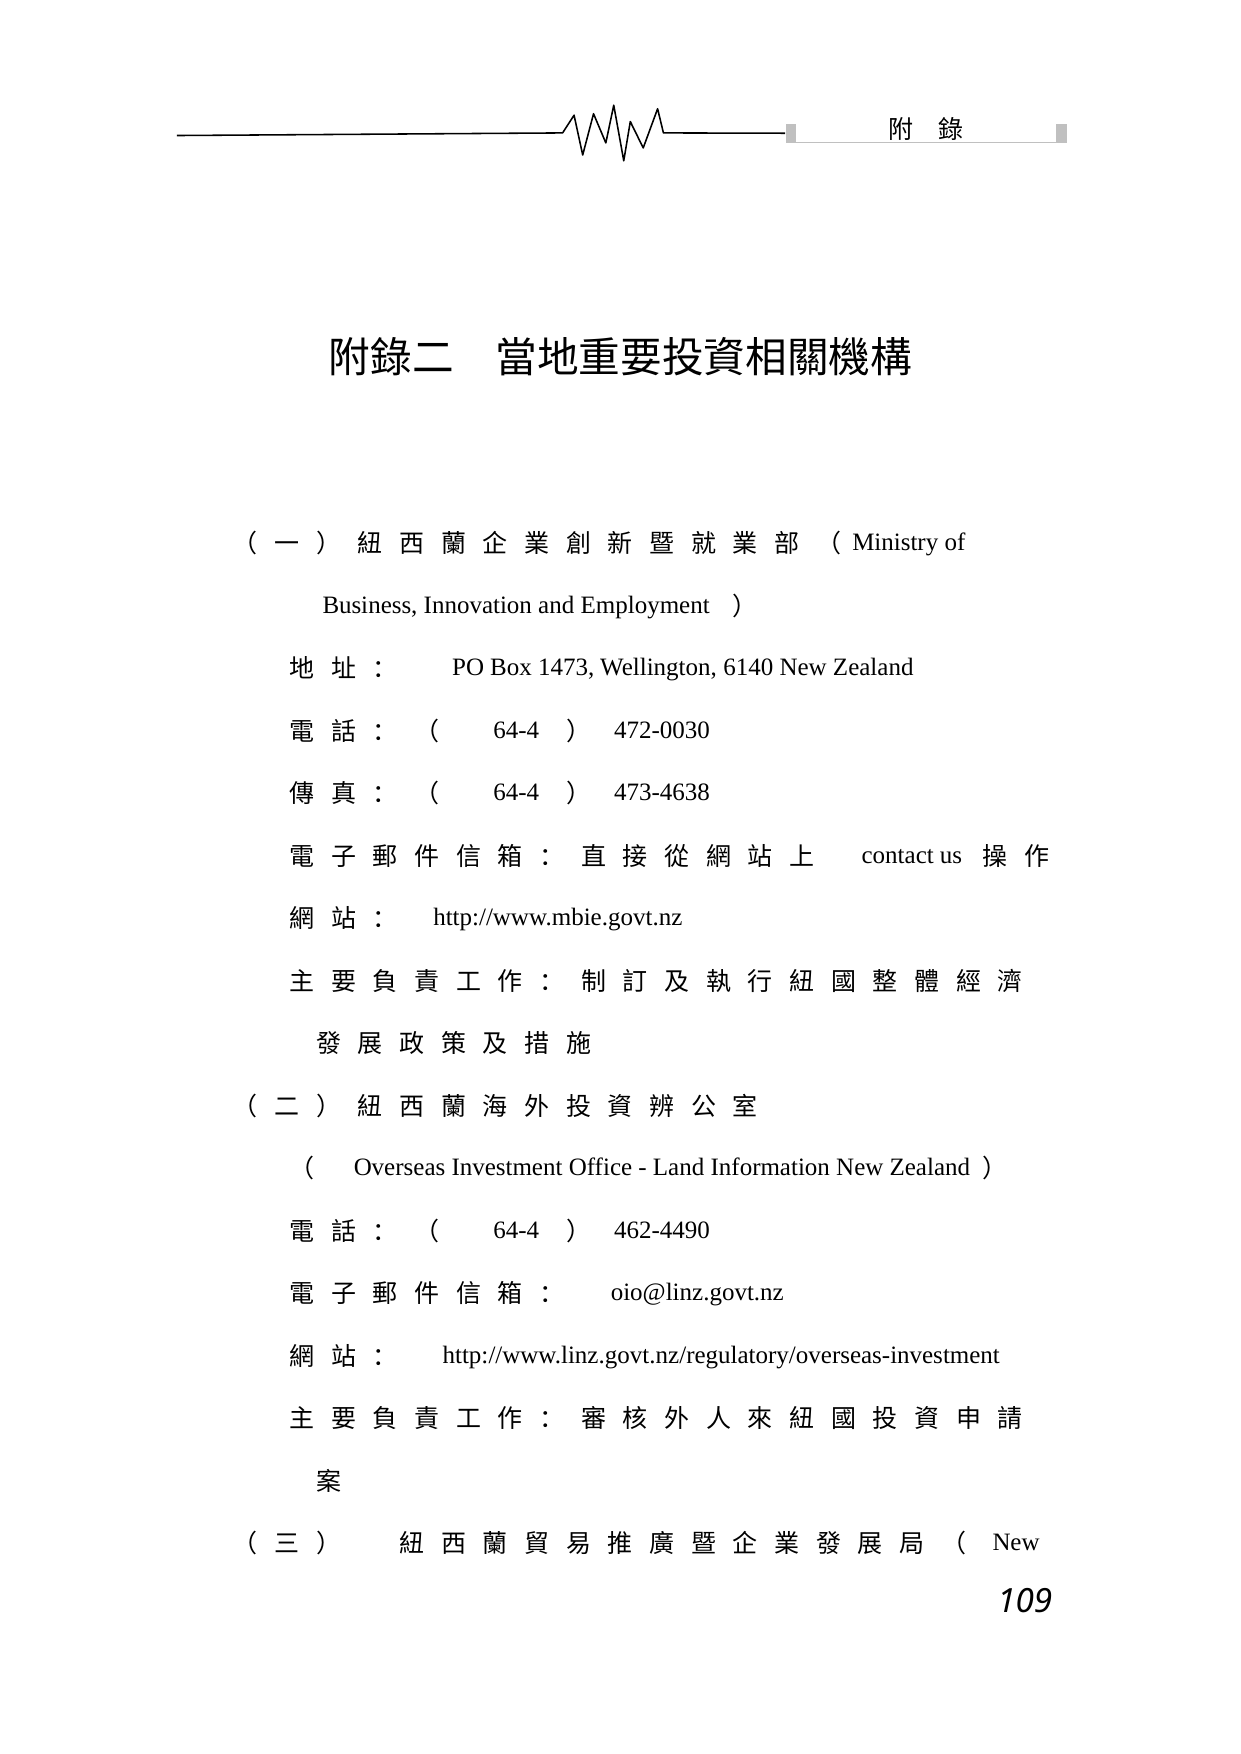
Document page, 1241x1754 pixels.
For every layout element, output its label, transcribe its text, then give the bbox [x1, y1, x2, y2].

text 電話：（64-4）462-4490 [207, 1188, 1058, 1250]
text 附錄二 當地重要投資相關機構 [183, 313, 1058, 375]
text （一）紐西蘭企業創新暨就業部（Ministry of Business, Innovation and Employment） [207, 500, 1058, 625]
text 電子郵件信箱：直接從網站上contact us操作 [207, 813, 1058, 875]
text 電子郵件信箱：oio@linz.govt.nz [207, 1250, 1058, 1313]
text 電話：（64-4）472-0030 [207, 688, 1058, 750]
text （三） 紐西蘭貿易推廣暨企業發展局（New [207, 1500, 1058, 1563]
text （Overseas Investment Office - Land Information New Zealand） [207, 1125, 1058, 1188]
text 傳真：（64-4）473-4638 [207, 750, 1058, 813]
text 網站：http://www.linz.govt.nz/regulatory/overseas-investment [207, 1313, 1058, 1375]
text 網站：http://www.mbie.govt.nz [207, 875, 1058, 938]
text 地址：PO Box 1473, Wellington, 6140 New Zealand [207, 625, 1058, 688]
text （二）紐西蘭海外投資辨公室 [207, 1063, 1058, 1125]
text 主要負責工作：審核外人來紐國投資申請案 [207, 1375, 1058, 1500]
text 主要負責工作：制訂及執行紐國整體經濟發展政策及措施 [207, 938, 1058, 1063]
